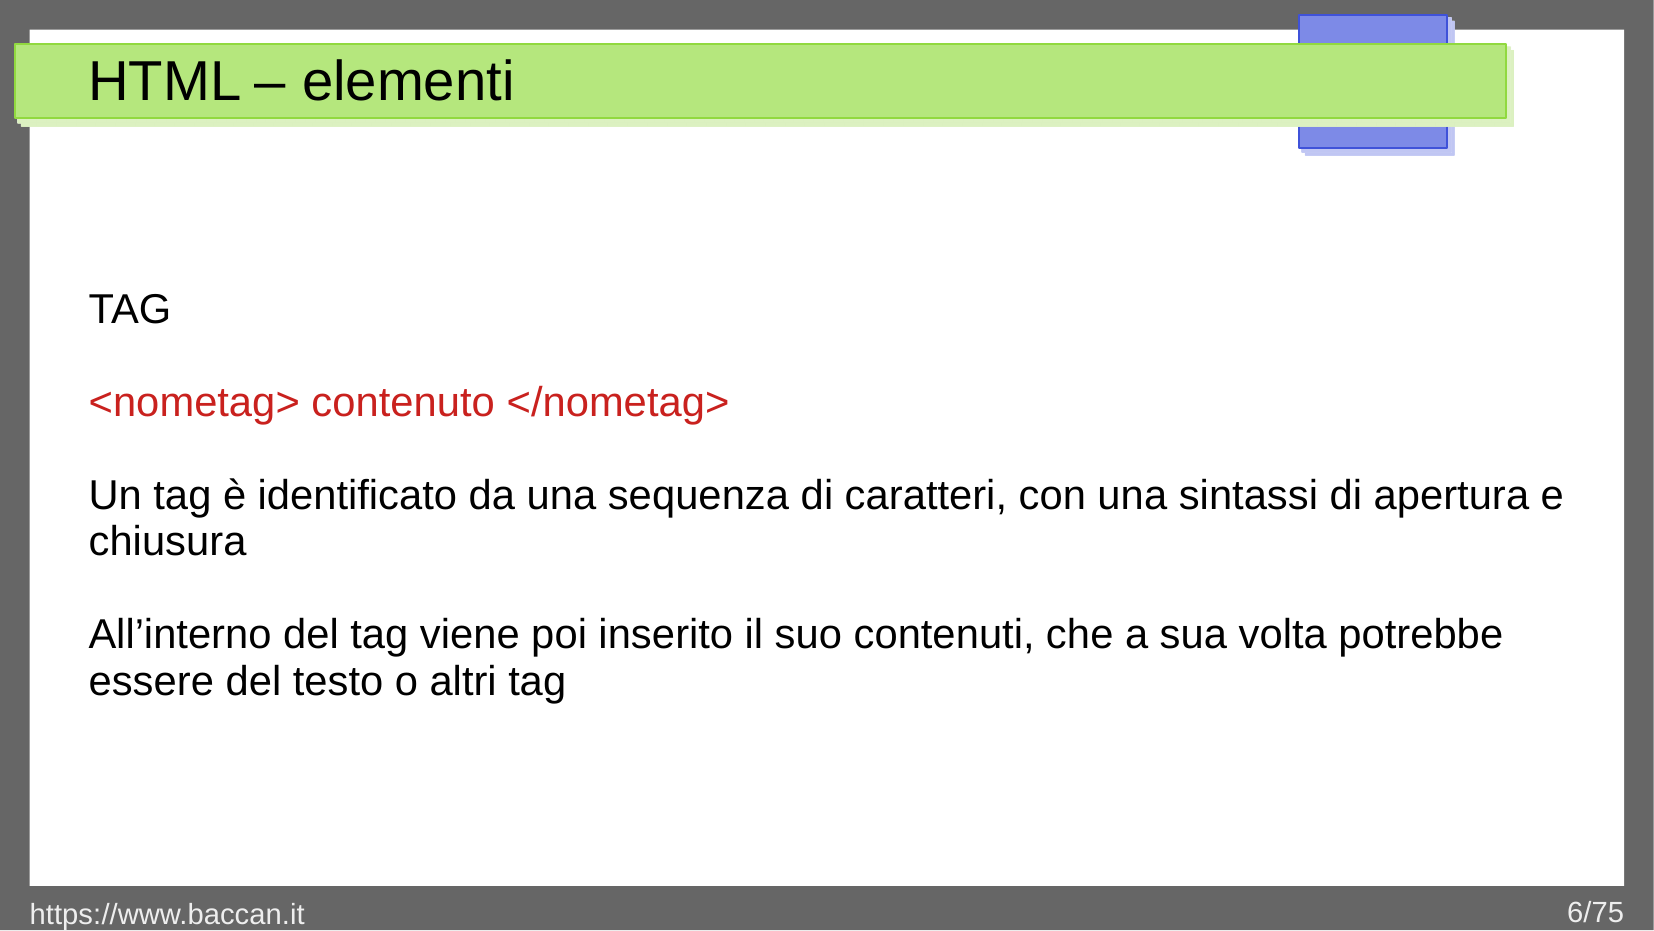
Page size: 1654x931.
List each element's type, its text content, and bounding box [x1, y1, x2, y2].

text_box TAG <nometag> contenuto </nometag> Un tag è identificato da una sequenza di caratteri, con una sintassi di apertura e chiusura All’interno del tag viene poi inserito il suo contenuti, che a sua volta potrebbe essere del testo o altri tag [88, 169, 1565, 821]
title HTML – elementi [88, 44, 1506, 119]
